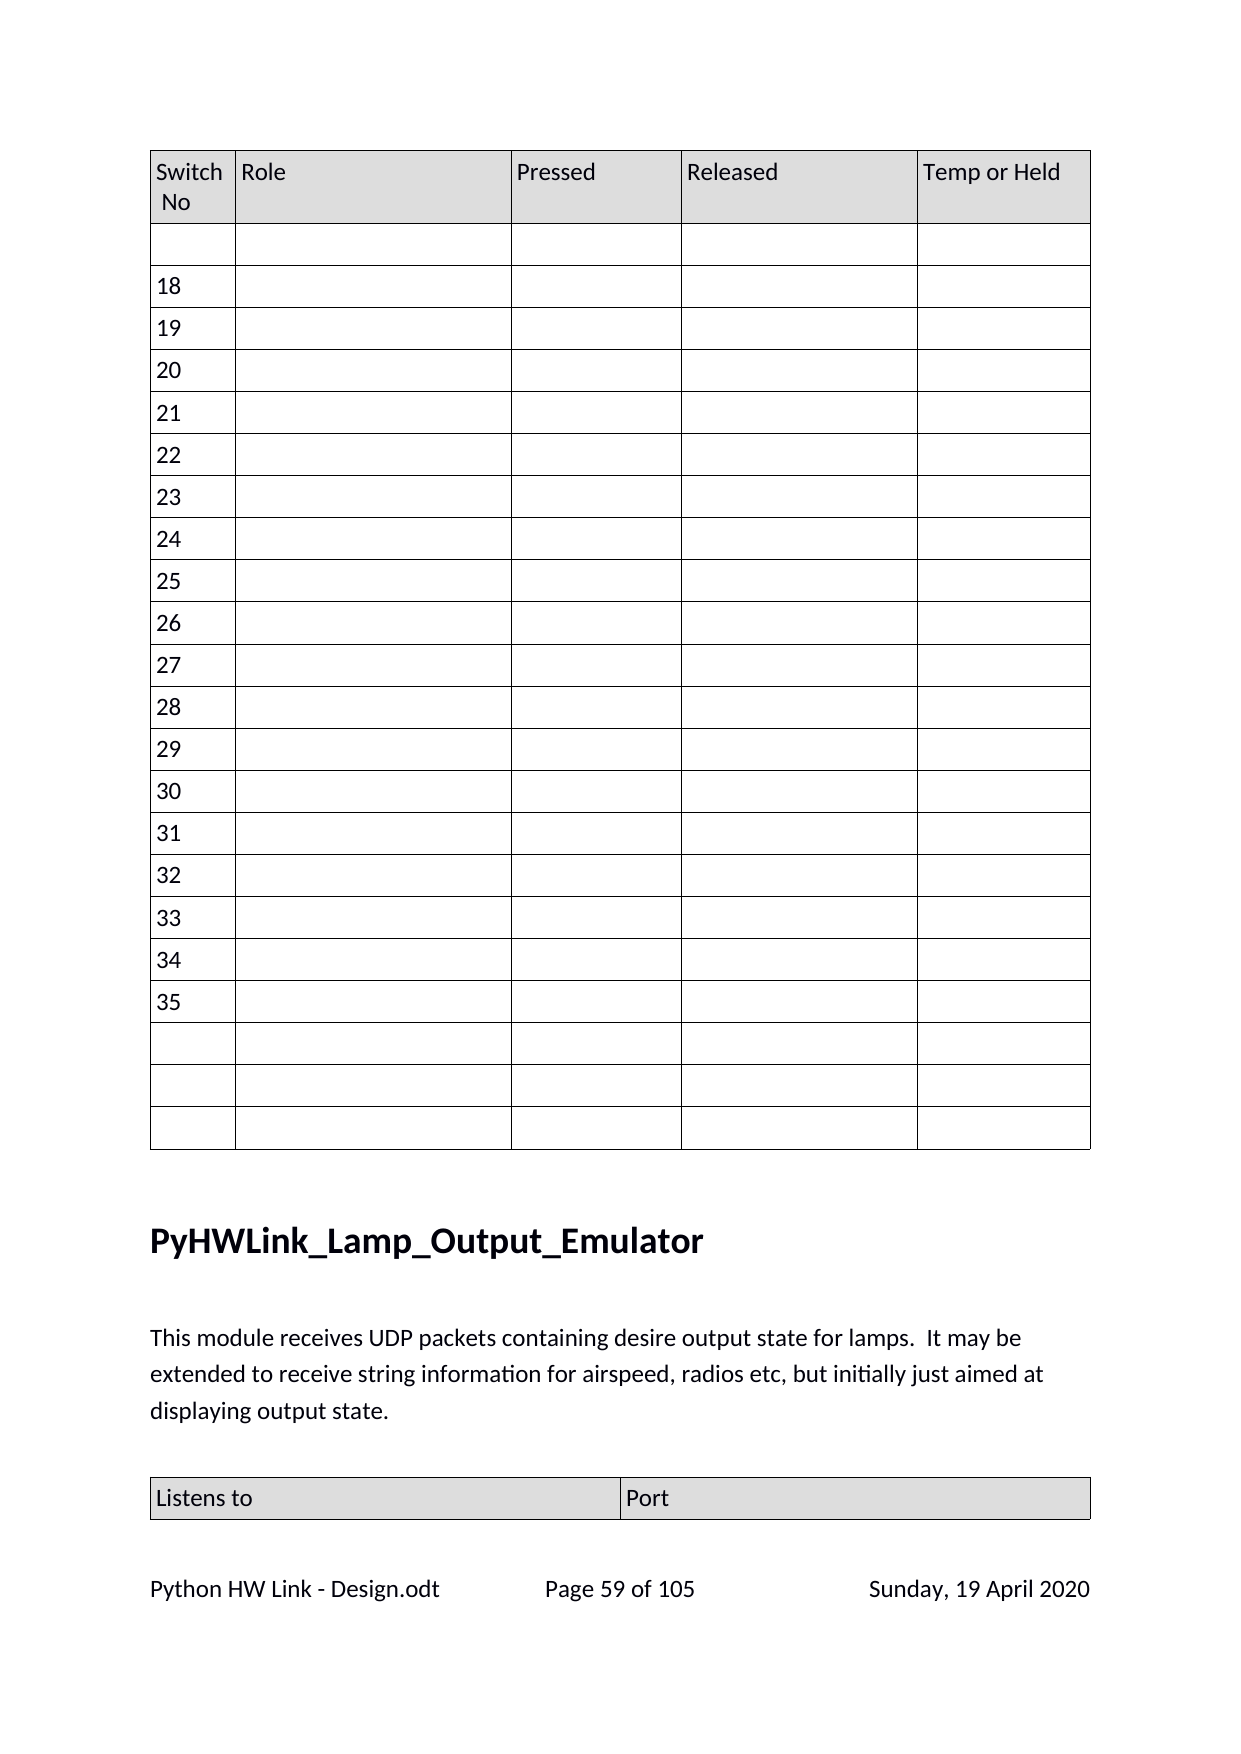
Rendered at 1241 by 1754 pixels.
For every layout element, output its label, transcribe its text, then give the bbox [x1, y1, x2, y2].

table_cell [918, 560, 1090, 601]
table_cell [512, 645, 681, 686]
table_cell [918, 392, 1090, 433]
table_cell [918, 897, 1090, 938]
table_cell [236, 518, 511, 559]
table_cell 18 [151, 266, 235, 307]
table_cell [918, 729, 1090, 770]
table_cell [151, 1023, 235, 1064]
table_cell [918, 1023, 1090, 1064]
table_cell [918, 476, 1090, 517]
table_cell [918, 939, 1090, 980]
table_cell [682, 392, 917, 433]
table_cell [918, 771, 1090, 812]
table_cell 32 [151, 855, 235, 896]
table_cell [512, 308, 681, 349]
text This module receives UDP packets containing desire output state for lamps. It may be extended to receive string information for airspeed, radios etc, but initially just aimed at displaying output state. [150, 1322, 1090, 1426]
table_cell [682, 602, 917, 643]
table_cell 27 [151, 645, 235, 686]
table_cell [236, 771, 511, 812]
table_cell [236, 687, 511, 728]
table_cell [236, 392, 511, 433]
table_cell [918, 981, 1090, 1022]
table_cell 20 [151, 350, 235, 391]
table_cell [236, 981, 511, 1022]
table_cell [918, 308, 1090, 349]
table_cell [682, 308, 917, 349]
table_cell [512, 1065, 681, 1106]
table_cell [682, 518, 917, 559]
table_cell 24 [151, 518, 235, 559]
table_cell [918, 434, 1090, 475]
table_cell 35 [151, 981, 235, 1022]
table_cell [682, 897, 917, 938]
table_cell [682, 1107, 917, 1148]
table_cell [918, 687, 1090, 728]
table_header Role [236, 151, 511, 223]
table_cell [682, 350, 917, 391]
table_cell [682, 1065, 917, 1106]
table_cell 33 [151, 897, 235, 938]
table_cell [236, 813, 511, 854]
table_cell [512, 1023, 681, 1064]
table_cell [918, 350, 1090, 391]
table_cell [236, 1107, 511, 1148]
table_cell [512, 434, 681, 475]
table_cell [236, 308, 511, 349]
table_cell [682, 771, 917, 812]
table_cell 25 [151, 560, 235, 601]
table_cell [512, 687, 681, 728]
table_cell [236, 560, 511, 601]
table_cell [682, 939, 917, 980]
table_cell [512, 518, 681, 559]
table_cell [236, 1023, 511, 1064]
table_cell [512, 266, 681, 307]
table_cell [512, 476, 681, 517]
table_cell 31 [151, 813, 235, 854]
table_cell 19 [151, 308, 235, 349]
table_cell [682, 560, 917, 601]
table_cell [918, 855, 1090, 896]
table_header Released [682, 151, 917, 223]
table_cell 26 [151, 602, 235, 643]
table_cell [918, 1107, 1090, 1148]
table_cell [151, 1065, 235, 1106]
table_header Pressed [512, 151, 681, 223]
table_cell [512, 813, 681, 854]
table_cell [918, 224, 1090, 265]
table_cell [512, 939, 681, 980]
table_cell [512, 729, 681, 770]
table_cell [682, 981, 917, 1022]
table_header Switch No [151, 151, 235, 223]
table_cell 21 [151, 392, 235, 433]
table_cell [682, 224, 917, 265]
table_cell [682, 266, 917, 307]
table_cell [236, 939, 511, 980]
table_cell 34 [151, 939, 235, 980]
table_header Temp or Held [918, 151, 1090, 223]
table_cell [512, 897, 681, 938]
table_cell [512, 392, 681, 433]
table_cell [512, 560, 681, 601]
table_cell [682, 687, 917, 728]
table_header Port [621, 1478, 1090, 1519]
table_cell [236, 729, 511, 770]
table_cell [918, 266, 1090, 307]
table_cell [512, 981, 681, 1022]
table_cell 28 [151, 687, 235, 728]
table_cell [236, 434, 511, 475]
table_cell [236, 224, 511, 265]
table_cell [236, 1065, 511, 1106]
table_cell [918, 1065, 1090, 1106]
table_cell [682, 813, 917, 854]
table_cell [236, 897, 511, 938]
table_cell 22 [151, 434, 235, 475]
table_cell [236, 602, 511, 643]
table_cell [151, 224, 235, 265]
table_cell [682, 855, 917, 896]
table_cell [682, 729, 917, 770]
table_cell 30 [151, 771, 235, 812]
table_cell [236, 855, 511, 896]
table_cell [918, 813, 1090, 854]
table_cell 23 [151, 476, 235, 517]
table_header Listens to [151, 1478, 620, 1519]
table_cell [512, 771, 681, 812]
table_cell [682, 645, 917, 686]
table_cell [918, 518, 1090, 559]
table_cell 29 [151, 729, 235, 770]
table_cell [236, 350, 511, 391]
table_cell [512, 602, 681, 643]
table_cell [512, 1107, 681, 1148]
table_cell [151, 1107, 235, 1148]
table_cell [682, 1023, 917, 1064]
subtitle PyHWLink_Lamp_Output_Emulator [150, 1217, 1090, 1262]
table_cell [682, 476, 917, 517]
table_cell [236, 645, 511, 686]
table_cell [236, 476, 511, 517]
table_cell [918, 645, 1090, 686]
table_cell [512, 855, 681, 896]
table_cell [236, 266, 511, 307]
table_cell [918, 602, 1090, 643]
table_cell [512, 224, 681, 265]
table_cell [682, 434, 917, 475]
table_cell [512, 350, 681, 391]
